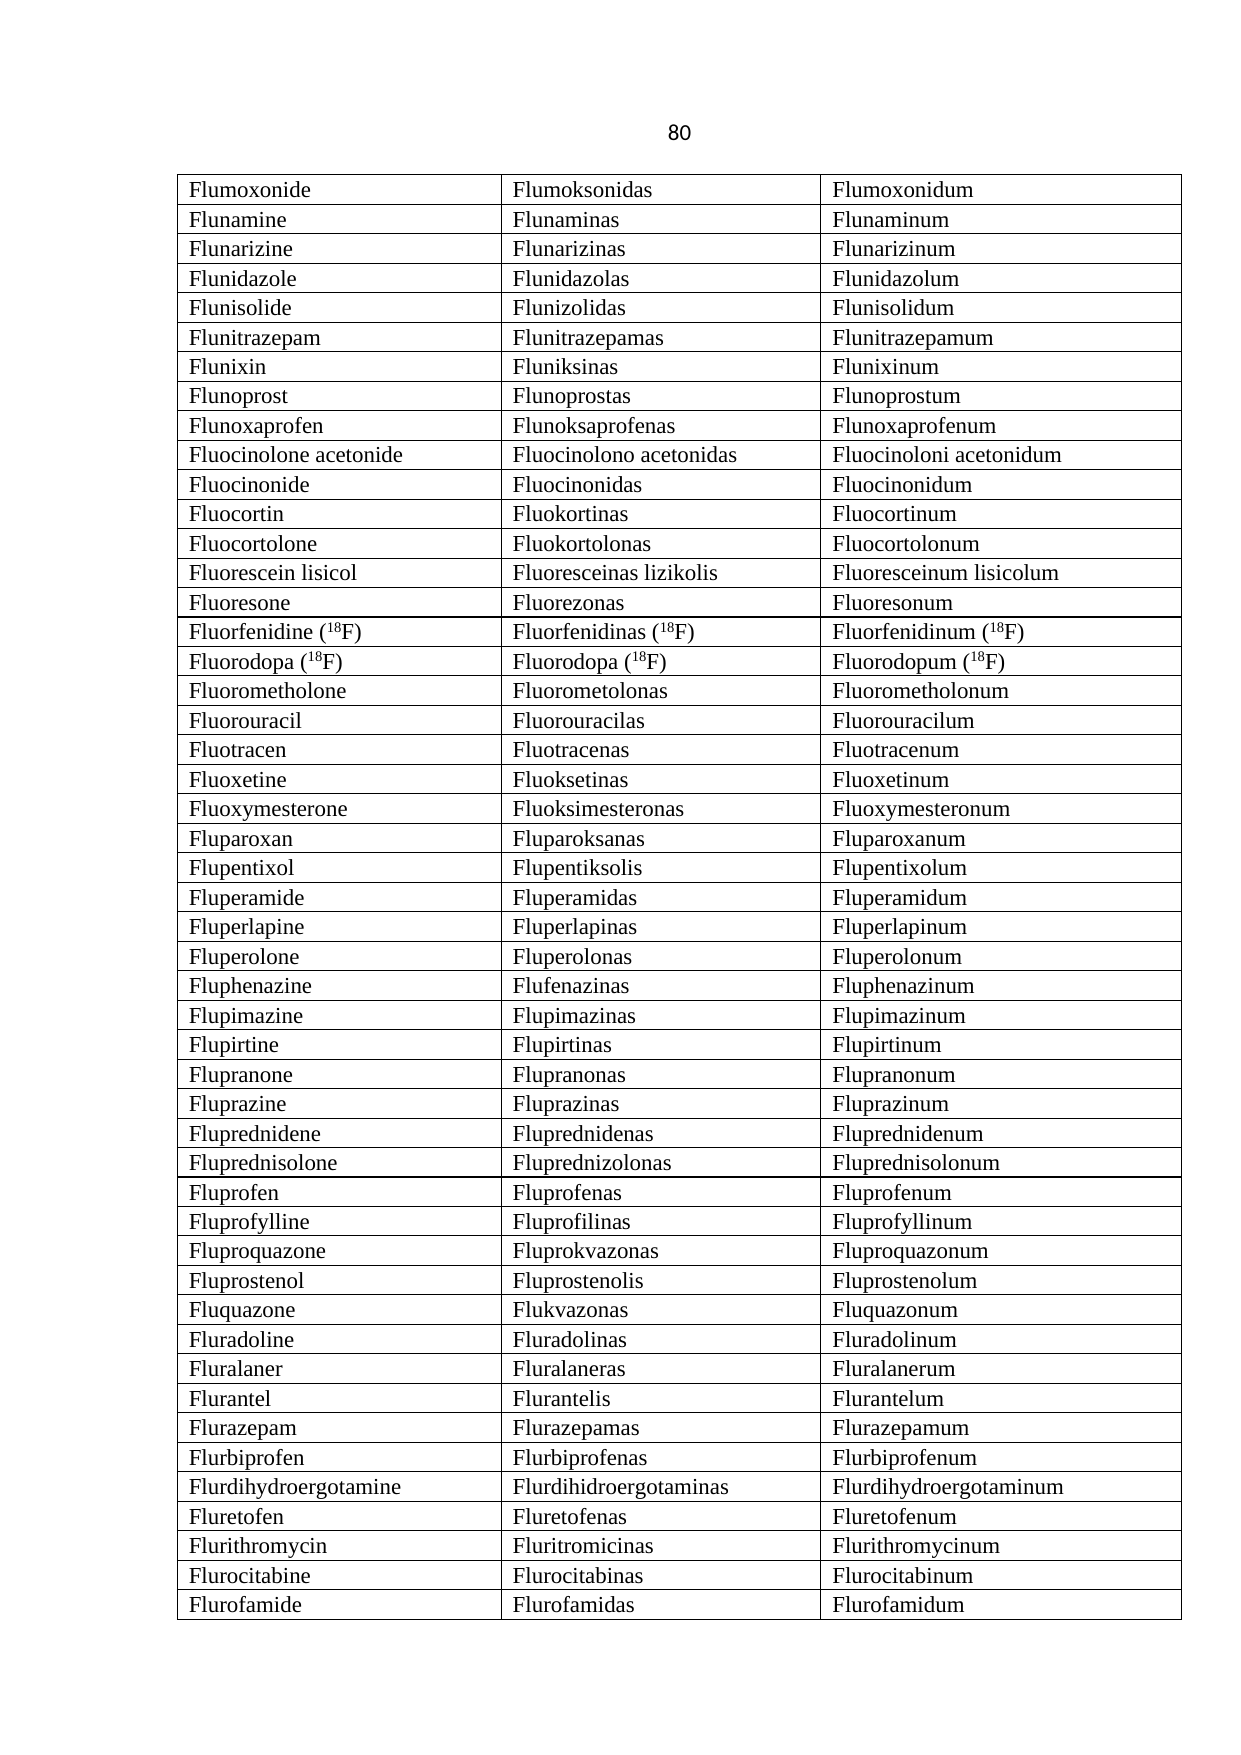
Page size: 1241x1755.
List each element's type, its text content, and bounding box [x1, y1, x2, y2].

table_cell Fluocinolone acetonide [178, 441, 501, 469]
table_cell Flunidazole [178, 264, 501, 292]
table_cell Fluorfenidinas (18F) [502, 618, 820, 646]
table_cell Flunidazolum [821, 264, 1181, 292]
table_cell Flunarizinum [821, 234, 1181, 263]
table_cell Fluotracen [178, 735, 501, 764]
table_cell Fluorfenidine (18F) [178, 618, 501, 646]
table_cell Flupimazine [178, 1001, 501, 1029]
table_cell Fluperlapine [178, 912, 501, 941]
table_cell Fluorodopa (18F) [502, 647, 820, 675]
table_cell Flurbiprofenas [502, 1443, 820, 1471]
table_cell Fluokortinas [502, 500, 820, 528]
table_cell Fluretofenas [502, 1502, 820, 1530]
table_cell Fluprostenolis [502, 1266, 820, 1294]
table_cell Flurofamidum [821, 1590, 1181, 1619]
table_cell Fluorouracil [178, 706, 501, 734]
table_cell Fluocortin [178, 500, 501, 528]
table_cell Flunoprostas [502, 382, 820, 410]
table_cell Flupranonum [821, 1060, 1181, 1088]
table_cell Fluperamidas [502, 883, 820, 911]
table_cell Fluphenazinum [821, 971, 1181, 999]
table_cell Flunisolidum [821, 293, 1181, 322]
table_cell Fluparoxanum [821, 824, 1181, 852]
table_cell Fluokortolonas [502, 529, 820, 557]
table_cell Fluprednidenas [502, 1119, 820, 1147]
table_cell Flunitrazepam [178, 323, 501, 351]
table_cell Fluprofen [178, 1178, 501, 1206]
table_cell Flupentiksolis [502, 853, 820, 882]
table_cell Fluralaneras [502, 1354, 820, 1383]
table_cell Flurdihydroergotamine [178, 1472, 501, 1501]
table_cell Flunoksaprofenas [502, 411, 820, 439]
table_cell Fluperlapinum [821, 912, 1181, 941]
table_cell Fluprazinum [821, 1089, 1181, 1117]
table_cell Fluoksetinas [502, 765, 820, 793]
table_cell Flurofamide [178, 1590, 501, 1619]
table_cell Fluperolonas [502, 942, 820, 970]
table_cell Fluorfenidinum (18F) [821, 618, 1181, 646]
table_cell Fluprostenolum [821, 1266, 1181, 1294]
table_cell Fluradolinum [821, 1325, 1181, 1353]
table_cell Fluorometholone [178, 676, 501, 705]
table_cell Fluorometholonum [821, 676, 1181, 705]
table_cell Flurantel [178, 1384, 501, 1412]
table_cell Fluocortolone [178, 529, 501, 557]
table_cell Fluprofylline [178, 1207, 501, 1235]
table_cell Fluoksimesteronas [502, 794, 820, 823]
table_cell Fluquazonum [821, 1295, 1181, 1324]
table_cell Flurazepamas [502, 1413, 820, 1442]
table_cell Fluoxymesteronum [821, 794, 1181, 823]
table_cell Fluparoksanas [502, 824, 820, 852]
table_cell Fluretofenum [821, 1502, 1181, 1530]
table_cell Fluperolonum [821, 942, 1181, 970]
table_cell Flumoxonide [178, 175, 501, 204]
table_cell Fluniksinas [502, 352, 820, 381]
table_cell Fluoxetine [178, 765, 501, 793]
table_cell Fluprokvazonas [502, 1236, 820, 1265]
table_cell Flupirtinas [502, 1030, 820, 1058]
table_cell Flurdihidroergotaminas [502, 1472, 820, 1501]
table_cell Fluradolinas [502, 1325, 820, 1353]
table_cell Flupranone [178, 1060, 501, 1088]
table_cell Flunitrazepamas [502, 323, 820, 351]
table_cell Fluprednidenum [821, 1119, 1181, 1147]
table_cell Flunoxaprofen [178, 411, 501, 439]
table_cell Fluprofilinas [502, 1207, 820, 1235]
table_cell Flurantelis [502, 1384, 820, 1412]
table_cell Flunoprostum [821, 382, 1181, 410]
table_cell Fluorometolonas [502, 676, 820, 705]
table_cell Flunoprost [178, 382, 501, 410]
table_cell Fluritromicinas [502, 1531, 820, 1560]
table_cell Flukvazonas [502, 1295, 820, 1324]
table_cell Fluproquazonum [821, 1236, 1181, 1265]
table_cell Flunarizine [178, 234, 501, 263]
table_cell Fluotracenas [502, 735, 820, 764]
table_cell Fluorouracilum [821, 706, 1181, 734]
table_cell Flurocitabinas [502, 1561, 820, 1589]
table_cell Flurbiprofenum [821, 1443, 1181, 1471]
table_cell Fluperamidum [821, 883, 1181, 911]
table_cell Flurocitabinum [821, 1561, 1181, 1589]
table_cell Fluorescein lisicol [178, 559, 501, 587]
table_cell Fluprofyllinum [821, 1207, 1181, 1235]
table_cell Flumoxonidum [821, 175, 1181, 204]
table_cell Flurocitabine [178, 1561, 501, 1589]
table_cell Flupentixolum [821, 853, 1181, 882]
table_cell Fluprofenas [502, 1178, 820, 1206]
table_cell Fluprazine [178, 1089, 501, 1117]
table_cell Flurithromycinum [821, 1531, 1181, 1560]
table_cell Fluoresceinum lisicolum [821, 559, 1181, 587]
table_cell Fluocortolonum [821, 529, 1181, 557]
table_cell Fluocortinum [821, 500, 1181, 528]
table_cell Fluproquazone [178, 1236, 501, 1265]
table_cell Fluprednidene [178, 1119, 501, 1147]
table_cell Fluocinonide [178, 470, 501, 498]
table_cell Fluparoxan [178, 824, 501, 852]
table_cell Fluprednizolonas [502, 1148, 820, 1176]
table_cell Fluradoline [178, 1325, 501, 1353]
table_cell Flumoksonidas [502, 175, 820, 204]
table_cell Flurbiprofen [178, 1443, 501, 1471]
table_cell Fluoresonum [821, 588, 1181, 616]
table_cell Fluorodopa (18F) [178, 647, 501, 675]
table_cell Flunisolide [178, 293, 501, 322]
table_cell Flurdihydroergotaminum [821, 1472, 1181, 1501]
table_cell Fluperlapinas [502, 912, 820, 941]
table_cell Flupirtinum [821, 1030, 1181, 1058]
table_cell Fluotracenum [821, 735, 1181, 764]
table_cell Flurofamidas [502, 1590, 820, 1619]
table_cell Fluprazinas [502, 1089, 820, 1117]
table_cell Fluprostenol [178, 1266, 501, 1294]
table_cell Flurantelum [821, 1384, 1181, 1412]
table_cell Fluralaner [178, 1354, 501, 1383]
table_cell Flunaminas [502, 205, 820, 233]
table_cell Fluocinonidas [502, 470, 820, 498]
table_cell Fluperamide [178, 883, 501, 911]
table_cell Flunixinum [821, 352, 1181, 381]
table_cell Fluoresceinas lizikolis [502, 559, 820, 587]
table_cell Fluoxymesterone [178, 794, 501, 823]
table_cell Flurazepamum [821, 1413, 1181, 1442]
table_cell Flunamine [178, 205, 501, 233]
table_cell Flufenazinas [502, 971, 820, 999]
table_cell Flurazepam [178, 1413, 501, 1442]
table_cell Flupirtine [178, 1030, 501, 1058]
table_cell Flunaminum [821, 205, 1181, 233]
table_cell Fluoxetinum [821, 765, 1181, 793]
table_cell Fluralanerum [821, 1354, 1181, 1383]
table_cell Flunitrazepamum [821, 323, 1181, 351]
table_cell Fluocinoloni acetonidum [821, 441, 1181, 469]
table_cell Flupentixol [178, 853, 501, 882]
table_cell Flunarizinas [502, 234, 820, 263]
table_cell Fluorouracilas [502, 706, 820, 734]
table_cell Fluphenazine [178, 971, 501, 999]
table_cell Fluretofen [178, 1502, 501, 1530]
table_cell Flunidazolas [502, 264, 820, 292]
table_cell Flurithromycin [178, 1531, 501, 1560]
table_cell Flunoxaprofenum [821, 411, 1181, 439]
table_cell Fluocinolono acetonidas [502, 441, 820, 469]
table_cell Fluocinonidum [821, 470, 1181, 498]
table_cell Fluorezonas [502, 588, 820, 616]
table_cell Fluprofenum [821, 1178, 1181, 1206]
table_cell Flunixin [178, 352, 501, 381]
table_cell Fluprednisolone [178, 1148, 501, 1176]
table_cell Fluprednisolonum [821, 1148, 1181, 1176]
table_cell Fluperolone [178, 942, 501, 970]
table_cell Flupimazinum [821, 1001, 1181, 1029]
table_cell Fluorodopum (18F) [821, 647, 1181, 675]
table_cell Fluoresone [178, 588, 501, 616]
table_cell Flunizolidas [502, 293, 820, 322]
table_cell Fluquazone [178, 1295, 501, 1324]
table_cell Flupimazinas [502, 1001, 820, 1029]
table_cell Flupranonas [502, 1060, 820, 1088]
